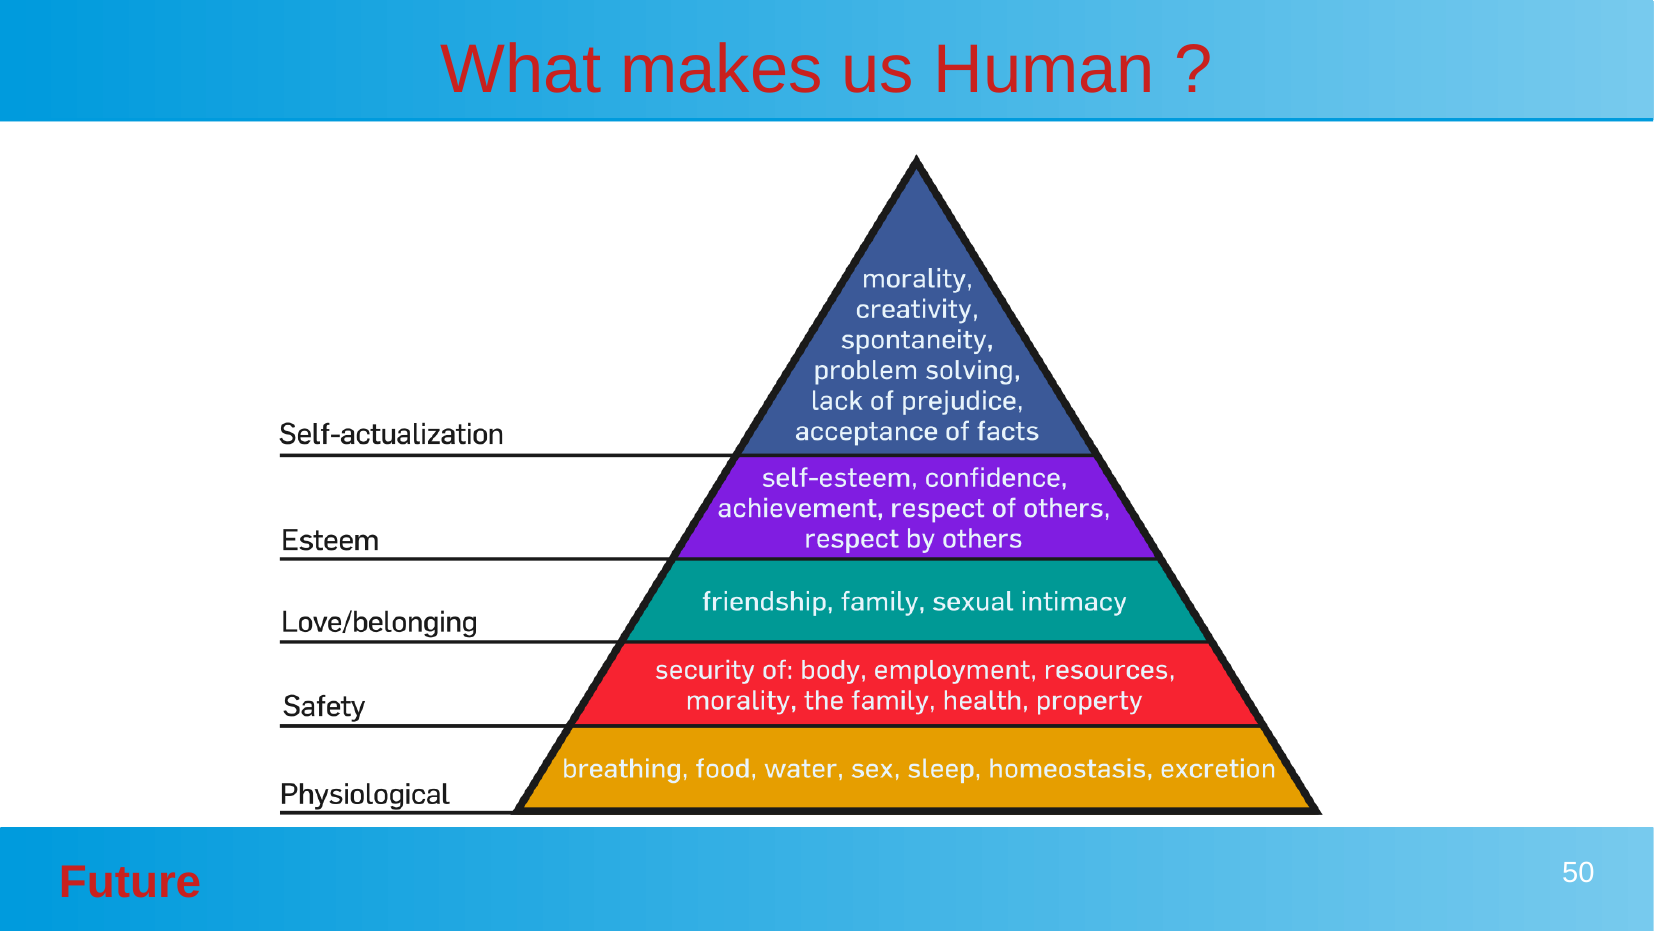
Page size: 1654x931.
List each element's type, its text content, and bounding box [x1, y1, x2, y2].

picture [272, 125, 1323, 863]
title What makes us Human ? [59, 29, 1595, 108]
